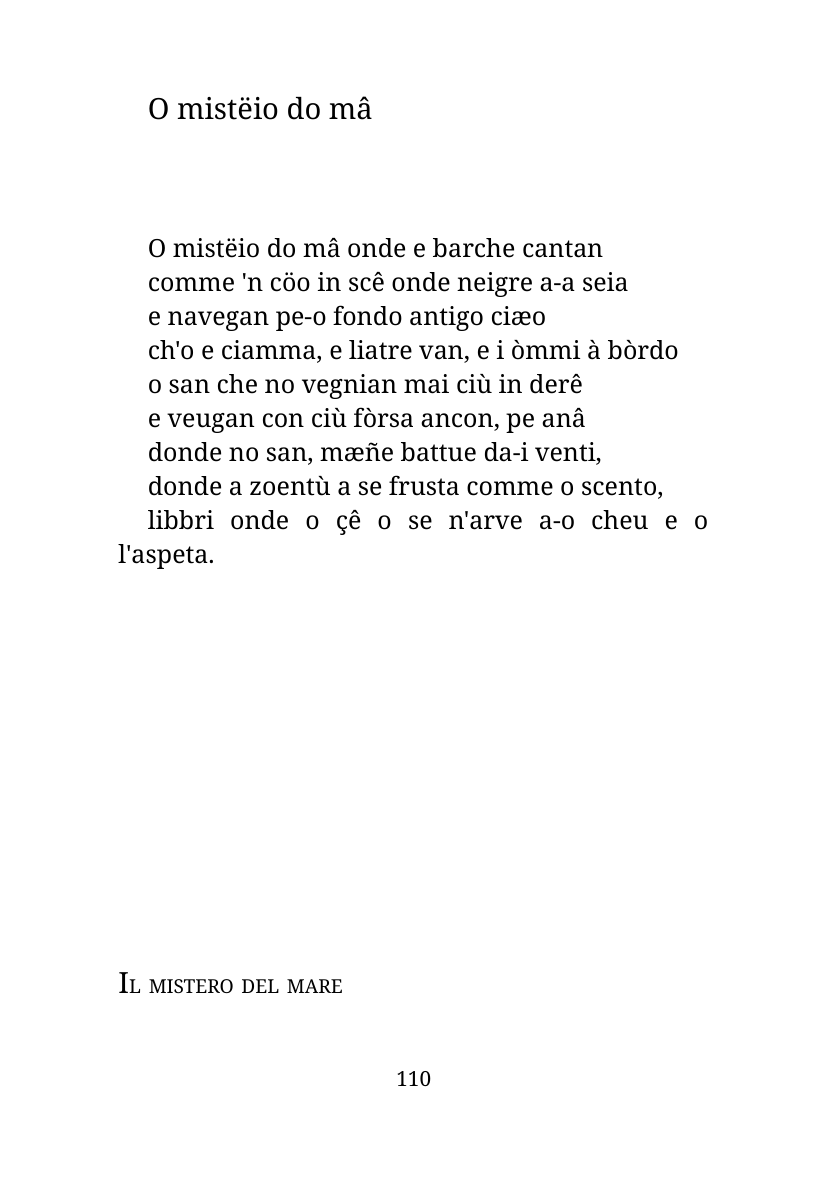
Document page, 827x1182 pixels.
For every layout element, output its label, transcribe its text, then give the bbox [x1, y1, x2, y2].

text donde no san, mæñe battue da-i venti, [118, 435, 709, 469]
text e navegan pe-o fondo antigo ciæo [118, 298, 709, 333]
text Il mistero del mare [118, 962, 709, 1002]
text o san che no vegnian mai ciù in derê [118, 367, 709, 401]
text ch'o e ciamma, e liatre van, e i òmmi à bòrdo [118, 333, 709, 367]
text comme 'n cöo in scê onde neigre a-a seia [118, 264, 709, 298]
text e veugan con ciù fòrsa ancon, pe anâ [118, 401, 709, 435]
text O mistëio do mâ [118, 88, 709, 128]
text donde a zoentù a se frusta comme o scento, [118, 469, 709, 503]
text libbri onde o çê o se n'arve a-o cheu e o l'aspeta. [118, 503, 709, 571]
text O mistëio do mâ onde e barche cantan [118, 230, 709, 264]
